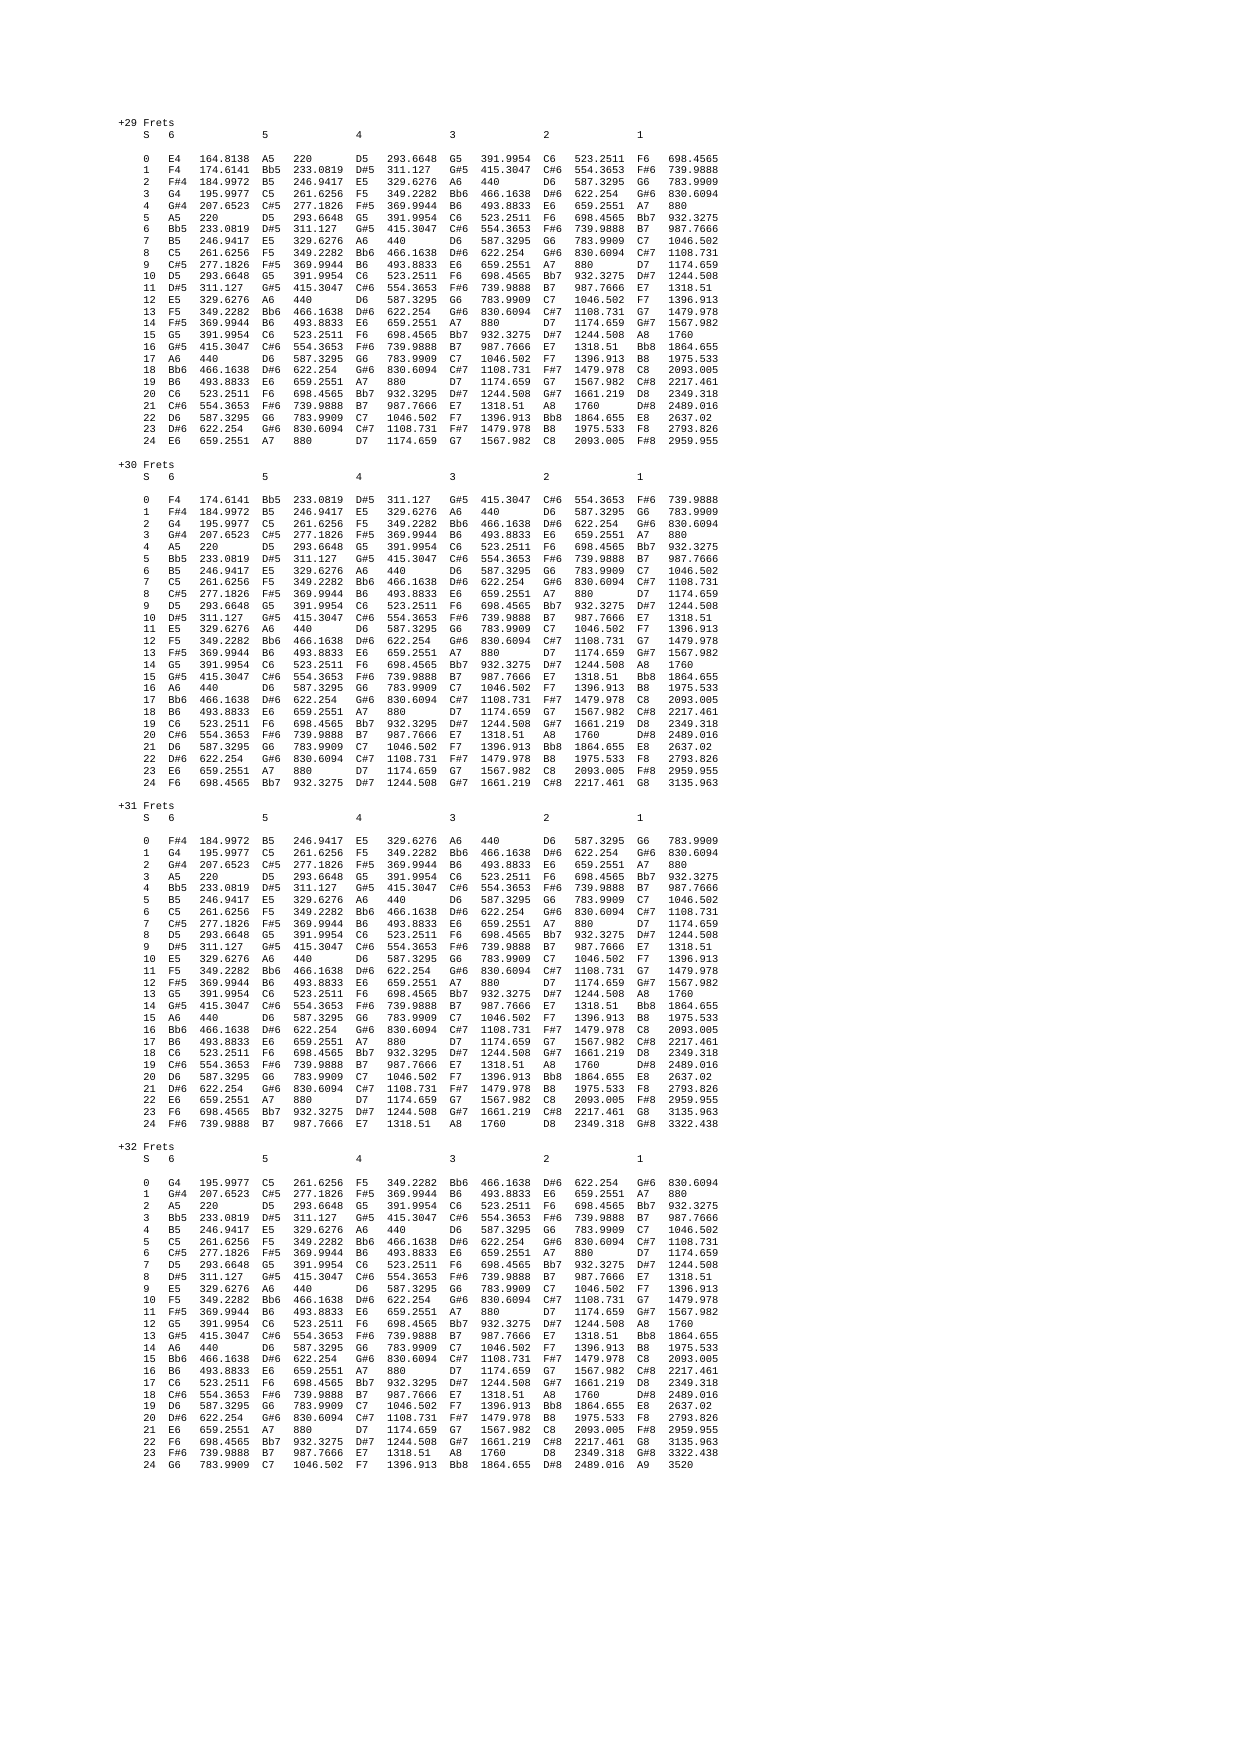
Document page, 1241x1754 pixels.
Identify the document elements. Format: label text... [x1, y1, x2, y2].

text 1 G4 195.9977 C5 261.6256 F5 349.2282 Bb6 466.1638 D#6 622.254 G#6 830.6094 [118, 848, 1122, 860]
text 5 C5 261.6256 F5 349.2282 Bb6 466.1638 D#6 622.254 G#6 830.6094 C#7 1108.731 [118, 1236, 1122, 1248]
text 9 C#5 277.1826 F#5 369.9944 B6 493.8833 E6 659.2551 A7 880 D7 1174.659 [118, 259, 1122, 271]
text 6 Bb5 233.0819 D#5 311.127 G#5 415.3047 C#6 554.3653 F#6 739.9888 B7 987.7666 [118, 224, 1122, 236]
text 7 B5 246.9417 E5 329.6276 A6 440 D6 587.3295 G6 783.9909 C7 1046.502 [118, 236, 1122, 248]
text 10 F5 349.2282 Bb6 466.1638 D#6 622.254 G#6 830.6094 C#7 1108.731 G7 1479.978 [118, 1295, 1122, 1307]
text 8 D5 293.6648 G5 391.9954 C6 523.2511 F6 698.4565 Bb7 932.3275 D#7 1244.508 [118, 930, 1122, 942]
text 1 F#4 184.9972 B5 246.9417 E5 329.6276 A6 440 D6 587.3295 G6 783.9909 [118, 507, 1122, 518]
text 12 E5 329.6276 A6 440 D6 587.3295 G6 783.9909 C7 1046.502 F7 1396.913 [118, 295, 1122, 306]
text 3 A5 220 D5 293.6648 G5 391.9954 C6 523.2511 F6 698.4565 Bb7 932.3275 [118, 871, 1122, 883]
text 14 F#5 369.9944 B6 493.8833 E6 659.2551 A7 880 D7 1174.659 G#7 1567.982 [118, 318, 1122, 330]
text 22 E6 659.2551 A7 880 D7 1174.659 G7 1567.982 C8 2093.005 F#8 2959.955 [118, 1095, 1122, 1107]
text 19 B6 493.8833 E6 659.2551 A7 880 D7 1174.659 G7 1567.982 C#8 2217.461 [118, 377, 1122, 389]
text 22 D6 587.3295 G6 783.9909 C7 1046.502 F7 1396.913 Bb8 1864.655 E8 2637.02 [118, 412, 1122, 424]
text 9 D5 293.6648 G5 391.9954 C6 523.2511 F6 698.4565 Bb7 932.3275 D#7 1244.508 [118, 601, 1122, 612]
text 6 C#5 277.1826 F#5 369.9944 B6 493.8833 E6 659.2551 A7 880 D7 1174.659 [118, 1248, 1122, 1260]
text 10 D#5 311.127 G#5 415.3047 C#6 554.3653 F#6 739.9888 B7 987.7666 E7 1318.51 [118, 612, 1122, 624]
text 6 B5 246.9417 E5 329.6276 A6 440 D6 587.3295 G6 783.9909 C7 1046.502 [118, 565, 1122, 577]
text 11 E5 329.6276 A6 440 D6 587.3295 G6 783.9909 C7 1046.502 F7 1396.913 [118, 624, 1122, 636]
text 19 C#6 554.3653 F#6 739.9888 B7 987.7666 E7 1318.51 A8 1760 D#8 2489.016 [118, 1060, 1122, 1072]
text 2 F#4 184.9972 B5 246.9417 E5 329.6276 A6 440 D6 587.3295 G6 783.9909 [118, 177, 1122, 189]
text 24 G6 783.9909 C7 1046.502 F7 1396.913 Bb8 1864.655 D#8 2489.016 A9 3520 [118, 1460, 1122, 1472]
text 22 D#6 622.254 G#6 830.6094 C#7 1108.731 F#7 1479.978 B8 1975.533 F8 2793.826 [118, 754, 1122, 766]
text 17 Bb6 466.1638 D#6 622.254 G#6 830.6094 C#7 1108.731 F#7 1479.978 C8 2093.005 [118, 695, 1122, 707]
text 16 G#5 415.3047 C#6 554.3653 F#6 739.9888 B7 987.7666 E7 1318.51 Bb8 1864.655 [118, 342, 1122, 353]
text 20 D#6 622.254 G#6 830.6094 C#7 1108.731 F#7 1479.978 B8 1975.533 F8 2793.826 [118, 1413, 1122, 1425]
text 17 C6 523.2511 F6 698.4565 Bb7 932.3295 D#7 1244.508 G#7 1661.219 D8 2349.318 [118, 1378, 1122, 1389]
text 2 G#4 207.6523 C#5 277.1826 F#5 369.9944 B6 493.8833 E6 659.2551 A7 880 [118, 860, 1122, 871]
text 4 Bb5 233.0819 D#5 311.127 G#5 415.3047 C#6 554.3653 F#6 739.9888 B7 987.7666 [118, 883, 1122, 895]
text 12 F#5 369.9944 B6 493.8833 E6 659.2551 A7 880 D7 1174.659 G#7 1567.982 [118, 977, 1122, 989]
text +31 Frets [118, 801, 1122, 813]
text 9 E5 329.6276 A6 440 D6 587.3295 G6 783.9909 C7 1046.502 F7 1396.913 [118, 1283, 1122, 1295]
text 16 Bb6 466.1638 D#6 622.254 G#6 830.6094 C#7 1108.731 F#7 1479.978 C8 2093.005 [118, 1024, 1122, 1036]
text 4 B5 246.9417 E5 329.6276 A6 440 D6 587.3295 G6 783.9909 C7 1046.502 [118, 1224, 1122, 1236]
text 17 B6 493.8833 E6 659.2551 A7 880 D7 1174.659 G7 1567.982 C#8 2217.461 [118, 1036, 1122, 1048]
text 0 F#4 184.9972 B5 246.9417 E5 329.6276 A6 440 D6 587.3295 G6 783.9909 [118, 836, 1122, 848]
text 11 F#5 369.9944 B6 493.8833 E6 659.2551 A7 880 D7 1174.659 G#7 1567.982 [118, 1307, 1122, 1319]
text 24 F6 698.4565 Bb7 932.3275 D#7 1244.508 G#7 1661.219 C#8 2217.461 G8 3135.963 [118, 777, 1122, 789]
text 23 D#6 622.254 G#6 830.6094 C#7 1108.731 F#7 1479.978 B8 1975.533 F8 2793.826 [118, 424, 1122, 436]
text 20 D6 587.3295 G6 783.9909 C7 1046.502 F7 1396.913 Bb8 1864.655 E8 2637.02 [118, 1072, 1122, 1083]
text 14 G#5 415.3047 C#6 554.3653 F#6 739.9888 B7 987.7666 E7 1318.51 Bb8 1864.655 [118, 1001, 1122, 1013]
text 4 G#4 207.6523 C#5 277.1826 F#5 369.9944 B6 493.8833 E6 659.2551 A7 880 [118, 201, 1122, 212]
text 7 C5 261.6256 F5 349.2282 Bb6 466.1638 D#6 622.254 G#6 830.6094 C#7 1108.731 [118, 577, 1122, 589]
text 12 F5 349.2282 Bb6 466.1638 D#6 622.254 G#6 830.6094 C#7 1108.731 G7 1479.978 [118, 636, 1122, 648]
text 21 E6 659.2551 A7 880 D7 1174.659 G7 1567.982 C8 2093.005 F#8 2959.955 [118, 1425, 1122, 1436]
text 13 G5 391.9954 C6 523.2511 F6 698.4565 Bb7 932.3275 D#7 1244.508 A8 1760 [118, 989, 1122, 1001]
text 8 C#5 277.1826 F#5 369.9944 B6 493.8833 E6 659.2551 A7 880 D7 1174.659 [118, 589, 1122, 601]
text 8 C5 261.6256 F5 349.2282 Bb6 466.1638 D#6 622.254 G#6 830.6094 C#7 1108.731 [118, 248, 1122, 259]
text 7 D5 293.6648 G5 391.9954 C6 523.2511 F6 698.4565 Bb7 932.3275 D#7 1244.508 [118, 1260, 1122, 1272]
text S 6 5 4 3 2 1 [118, 130, 1122, 142]
text 17 A6 440 D6 587.3295 G6 783.9909 C7 1046.502 F7 1396.913 B8 1975.533 [118, 353, 1122, 365]
text 3 Bb5 233.0819 D#5 311.127 G#5 415.3047 C#6 554.3653 F#6 739.9888 B7 987.7666 [118, 1213, 1122, 1224]
text 24 F#6 739.9888 B7 987.7666 E7 1318.51 A8 1760 D8 2349.318 G#8 3322.438 [118, 1119, 1122, 1130]
text 3 G#4 207.6523 C#5 277.1826 F#5 369.9944 B6 493.8833 E6 659.2551 A7 880 [118, 530, 1122, 542]
text 5 B5 246.9417 E5 329.6276 A6 440 D6 587.3295 G6 783.9909 C7 1046.502 [118, 895, 1122, 907]
text 21 D6 587.3295 G6 783.9909 C7 1046.502 F7 1396.913 Bb8 1864.655 E8 2637.02 [118, 742, 1122, 754]
text 4 A5 220 D5 293.6648 G5 391.9954 C6 523.2511 F6 698.4565 Bb7 932.3275 [118, 542, 1122, 554]
text 1 F4 174.6141 Bb5 233.0819 D#5 311.127 G#5 415.3047 C#6 554.3653 F#6 739.9888 [118, 165, 1122, 177]
text 12 G5 391.9954 C6 523.2511 F6 698.4565 Bb7 932.3275 D#7 1244.508 A8 1760 [118, 1319, 1122, 1331]
text 3 G4 195.9977 C5 261.6256 F5 349.2282 Bb6 466.1638 D#6 622.254 G#6 830.6094 [118, 189, 1122, 201]
text 0 E4 164.8138 A5 220 D5 293.6648 G5 391.9954 C6 523.2511 F6 698.4565 [118, 153, 1122, 165]
text 10 D5 293.6648 G5 391.9954 C6 523.2511 F6 698.4565 Bb7 932.3275 D#7 1244.508 [118, 271, 1122, 283]
text 15 G5 391.9954 C6 523.2511 F6 698.4565 Bb7 932.3275 D#7 1244.508 A8 1760 [118, 330, 1122, 342]
text 14 A6 440 D6 587.3295 G6 783.9909 C7 1046.502 F7 1396.913 B8 1975.533 [118, 1342, 1122, 1354]
text 1 G#4 207.6523 C#5 277.1826 F#5 369.9944 B6 493.8833 E6 659.2551 A7 880 [118, 1189, 1122, 1201]
text 23 F6 698.4565 Bb7 932.3275 D#7 1244.508 G#7 1661.219 C#8 2217.461 G8 3135.963 [118, 1107, 1122, 1119]
text 7 C#5 277.1826 F#5 369.9944 B6 493.8833 E6 659.2551 A7 880 D7 1174.659 [118, 918, 1122, 930]
text 18 C#6 554.3653 F#6 739.9888 B7 987.7666 E7 1318.51 A8 1760 D#8 2489.016 [118, 1389, 1122, 1401]
text 24 E6 659.2551 A7 880 D7 1174.659 G7 1567.982 C8 2093.005 F#8 2959.955 [118, 436, 1122, 448]
text S 6 5 4 3 2 1 [118, 471, 1122, 483]
text 14 G5 391.9954 C6 523.2511 F6 698.4565 Bb7 932.3275 D#7 1244.508 A8 1760 [118, 659, 1122, 671]
text 9 D#5 311.127 G#5 415.3047 C#6 554.3653 F#6 739.9888 B7 987.7666 E7 1318.51 [118, 942, 1122, 954]
text 21 C#6 554.3653 F#6 739.9888 B7 987.7666 E7 1318.51 A8 1760 D#8 2489.016 [118, 401, 1122, 412]
text 13 G#5 415.3047 C#6 554.3653 F#6 739.9888 B7 987.7666 E7 1318.51 Bb8 1864.655 [118, 1331, 1122, 1342]
text 19 C6 523.2511 F6 698.4565 Bb7 932.3295 D#7 1244.508 G#7 1661.219 D8 2349.318 [118, 718, 1122, 730]
text 20 C6 523.2511 F6 698.4565 Bb7 932.3295 D#7 1244.508 G#7 1661.219 D8 2349.318 [118, 389, 1122, 401]
text 2 G4 195.9977 C5 261.6256 F5 349.2282 Bb6 466.1638 D#6 622.254 G#6 830.6094 [118, 518, 1122, 530]
text 20 C#6 554.3653 F#6 739.9888 B7 987.7666 E7 1318.51 A8 1760 D#8 2489.016 [118, 730, 1122, 742]
text 0 F4 174.6141 Bb5 233.0819 D#5 311.127 G#5 415.3047 C#6 554.3653 F#6 739.9888 [118, 495, 1122, 507]
text 5 A5 220 D5 293.6648 G5 391.9954 C6 523.2511 F6 698.4565 Bb7 932.3275 [118, 212, 1122, 224]
text 10 E5 329.6276 A6 440 D6 587.3295 G6 783.9909 C7 1046.502 F7 1396.913 [118, 954, 1122, 966]
text 22 F6 698.4565 Bb7 932.3275 D#7 1244.508 G#7 1661.219 C#8 2217.461 G8 3135.963 [118, 1436, 1122, 1448]
text 23 E6 659.2551 A7 880 D7 1174.659 G7 1567.982 C8 2093.005 F#8 2959.955 [118, 766, 1122, 777]
text 5 Bb5 233.0819 D#5 311.127 G#5 415.3047 C#6 554.3653 F#6 739.9888 B7 987.7666 [118, 554, 1122, 565]
text 23 F#6 739.9888 B7 987.7666 E7 1318.51 A8 1760 D8 2349.318 G#8 3322.438 [118, 1448, 1122, 1460]
text 21 D#6 622.254 G#6 830.6094 C#7 1108.731 F#7 1479.978 B8 1975.533 F8 2793.826 [118, 1083, 1122, 1095]
text 18 C6 523.2511 F6 698.4565 Bb7 932.3295 D#7 1244.508 G#7 1661.219 D8 2349.318 [118, 1048, 1122, 1060]
text S 6 5 4 3 2 1 [118, 1154, 1122, 1166]
text +32 Frets [118, 1142, 1122, 1154]
text 6 C5 261.6256 F5 349.2282 Bb6 466.1638 D#6 622.254 G#6 830.6094 C#7 1108.731 [118, 907, 1122, 918]
text 15 A6 440 D6 587.3295 G6 783.9909 C7 1046.502 F7 1396.913 B8 1975.533 [118, 1013, 1122, 1024]
text 19 D6 587.3295 G6 783.9909 C7 1046.502 F7 1396.913 Bb8 1864.655 E8 2637.02 [118, 1401, 1122, 1413]
text 15 Bb6 466.1638 D#6 622.254 G#6 830.6094 C#7 1108.731 F#7 1479.978 C8 2093.005 [118, 1354, 1122, 1366]
text 18 Bb6 466.1638 D#6 622.254 G#6 830.6094 C#7 1108.731 F#7 1479.978 C8 2093.005 [118, 365, 1122, 377]
text 2 A5 220 D5 293.6648 G5 391.9954 C6 523.2511 F6 698.4565 Bb7 932.3275 [118, 1201, 1122, 1213]
text 15 G#5 415.3047 C#6 554.3653 F#6 739.9888 B7 987.7666 E7 1318.51 Bb8 1864.655 [118, 671, 1122, 683]
text 16 B6 493.8833 E6 659.2551 A7 880 D7 1174.659 G7 1567.982 C#8 2217.461 [118, 1366, 1122, 1378]
text +29 Frets [118, 118, 1122, 130]
text 13 F5 349.2282 Bb6 466.1638 D#6 622.254 G#6 830.6094 C#7 1108.731 G7 1479.978 [118, 306, 1122, 318]
text 13 F#5 369.9944 B6 493.8833 E6 659.2551 A7 880 D7 1174.659 G#7 1567.982 [118, 648, 1122, 659]
text 18 B6 493.8833 E6 659.2551 A7 880 D7 1174.659 G7 1567.982 C#8 2217.461 [118, 707, 1122, 718]
text 0 G4 195.9977 C5 261.6256 F5 349.2282 Bb6 466.1638 D#6 622.254 G#6 830.6094 [118, 1177, 1122, 1189]
text +30 Frets [118, 459, 1122, 471]
text 8 D#5 311.127 G#5 415.3047 C#6 554.3653 F#6 739.9888 B7 987.7666 E7 1318.51 [118, 1272, 1122, 1283]
text S 6 5 4 3 2 1 [118, 813, 1122, 824]
text 11 D#5 311.127 G#5 415.3047 C#6 554.3653 F#6 739.9888 B7 987.7666 E7 1318.51 [118, 283, 1122, 295]
text 16 A6 440 D6 587.3295 G6 783.9909 C7 1046.502 F7 1396.913 B8 1975.533 [118, 683, 1122, 695]
text 11 F5 349.2282 Bb6 466.1638 D#6 622.254 G#6 830.6094 C#7 1108.731 G7 1479.978 [118, 966, 1122, 977]
